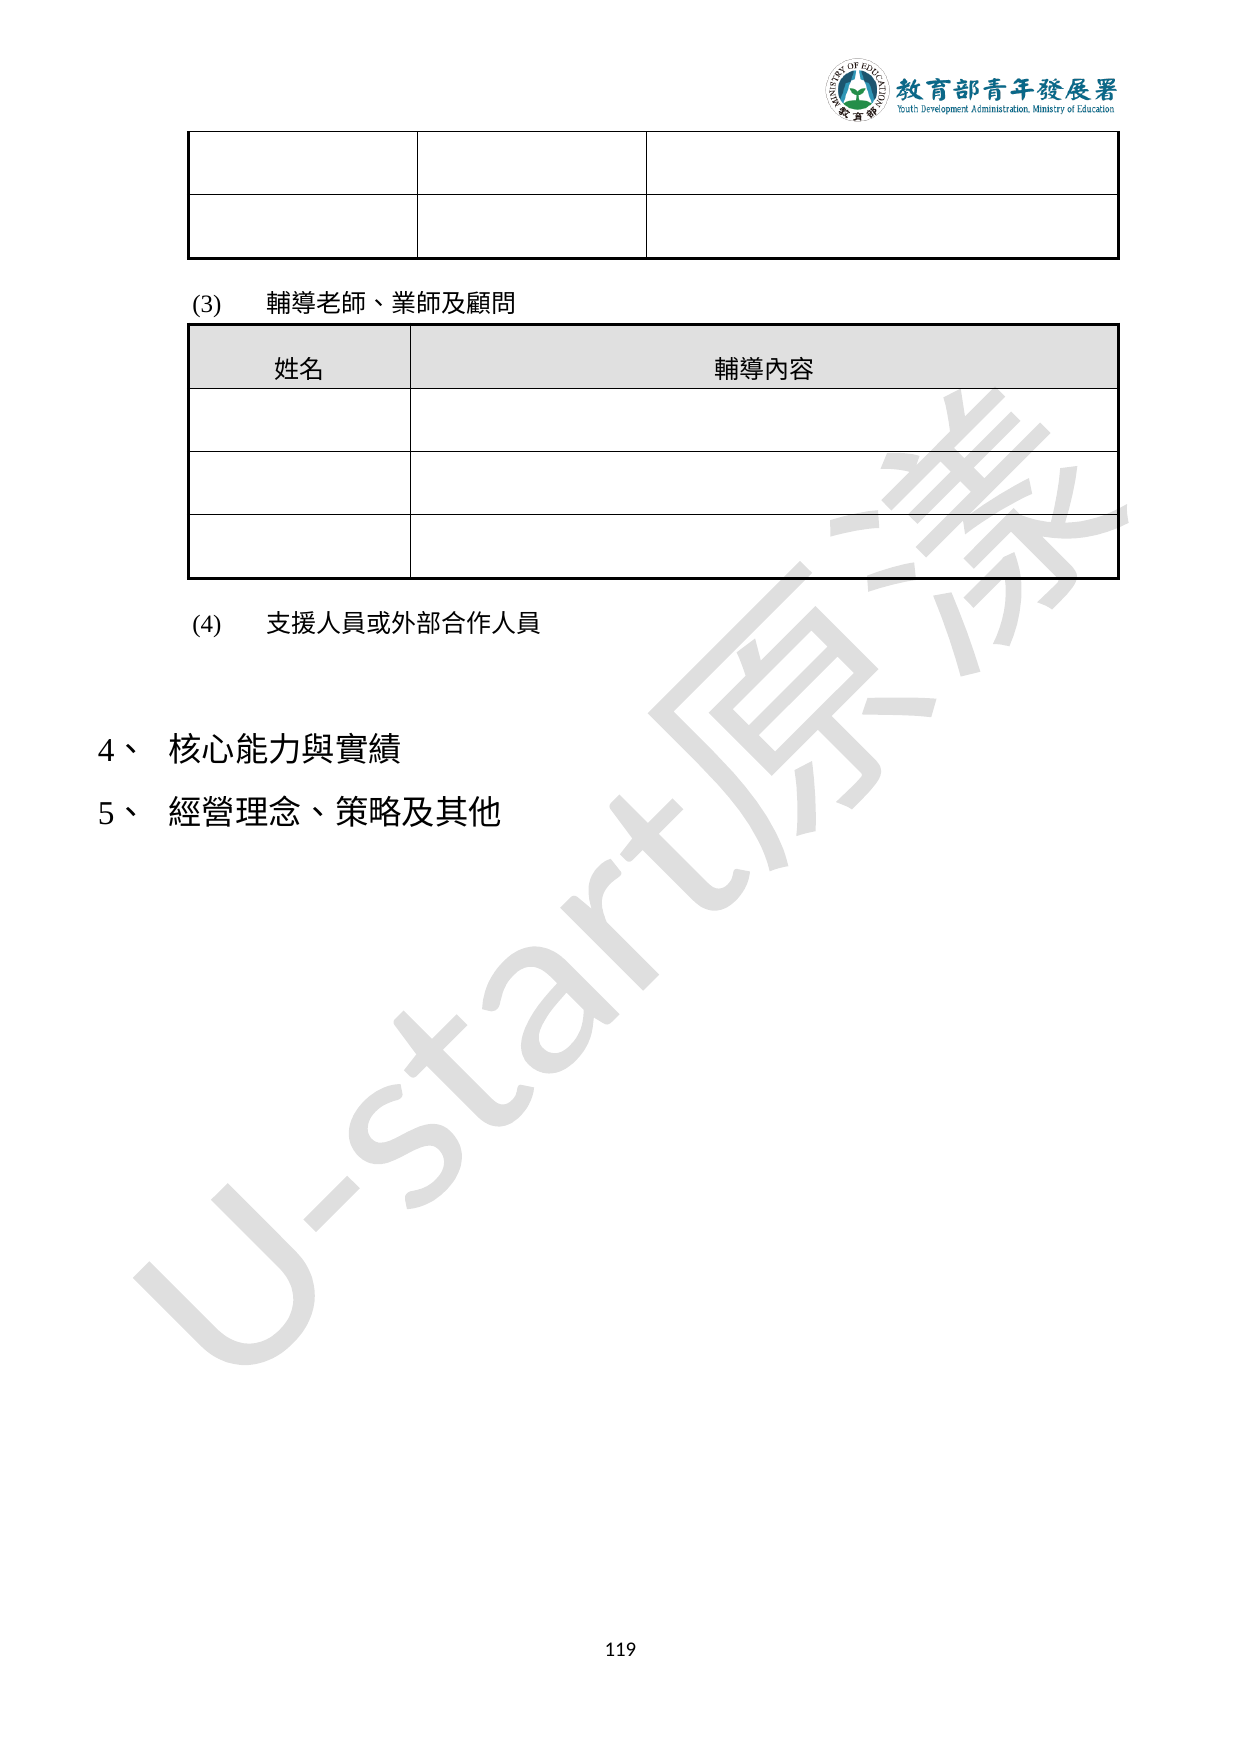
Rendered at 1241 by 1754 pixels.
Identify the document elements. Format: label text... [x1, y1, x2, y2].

table_cell [190, 132, 417, 194]
table_header 輔導內容 [411, 326, 1117, 388]
table_cell [190, 195, 417, 257]
table_cell [411, 452, 950, 514]
table_cell [1024, 515, 1052, 521]
list [734, 705, 768, 724]
table_cell [190, 515, 410, 577]
table_header 姓名 [190, 326, 410, 388]
table_cell [902, 452, 928, 462]
list [781, 731, 855, 768]
table_cell [1066, 515, 1101, 522]
table_cell [929, 482, 970, 514]
table_cell [418, 132, 646, 194]
list 支援人員或外部合作人員 [192, 580, 779, 643]
list [1012, 580, 1122, 643]
list [744, 580, 1005, 643]
list [731, 768, 797, 830]
list [675, 705, 762, 768]
table_cell [961, 389, 991, 415]
table_cell [418, 195, 646, 257]
table_cell [411, 515, 1055, 577]
table_cell [1044, 529, 1117, 577]
table_cell [647, 132, 1117, 194]
list 核心能力與實績 [98, 705, 701, 768]
table_cell [955, 389, 1117, 451]
table_cell [975, 452, 1009, 477]
list 輔導老師、業師及顧問 [192, 260, 1122, 323]
table_cell [647, 195, 1117, 257]
list [833, 705, 1122, 768]
table_cell [975, 452, 1117, 514]
list [760, 705, 820, 750]
table_cell [190, 452, 410, 514]
table_cell [190, 389, 410, 451]
list [813, 768, 1122, 830]
table_cell [411, 389, 957, 451]
list 經營理念、策略及其他 [98, 768, 751, 830]
table_cell [960, 452, 969, 457]
